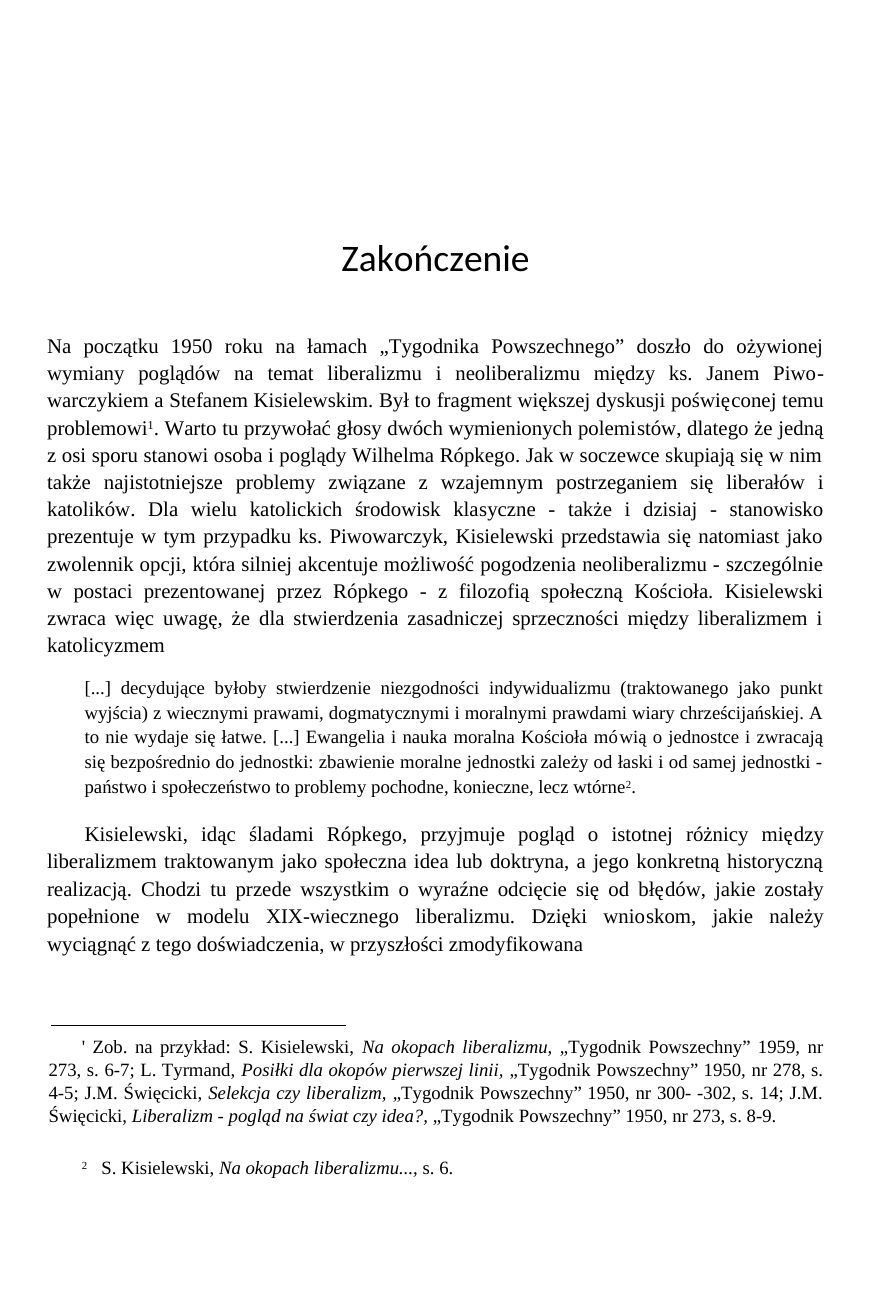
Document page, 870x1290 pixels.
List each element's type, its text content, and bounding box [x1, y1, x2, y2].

text Zakończenie [47, 234, 824, 280]
text Na początku 1950 roku na łamach „Tygodnika Powszechnego” doszło do ożywionej wymiany poglądów na temat liberalizmu i neoliberalizmu między ks. Janem Piwo­warczykiem a Stefanem Kisielewskim. Był to fragment większej dyskusji poświę­conej temu problemowi1. Warto tu przywołać głosy dwóch wymienionych polemi­stów, dlatego że jedną z osi sporu stanowi osoba i poglądy Wilhelma Rópkego. Jak w soczewce skupiają się w nim także najistotniejsze problemy związane z wzajem­nym postrzeganiem się liberałów i katolików. Dla wielu katolickich środowisk kla­syczne - także i dzisiaj - stanowisko prezentuje w tym przypadku ks. Piwowarczyk, Kisielewski przedstawia się natomiast jako zwolennik opcji, która silniej akcentuje możliwość pogodzenia neoliberalizmu - szczególnie w postaci prezentowanej przez Rópkego - z filozofią społeczną Kościoła. Kisielewski zwraca więc uwagę, że dla stwierdzenia zasadniczej sprzeczności między liberalizmem i katolicyzmem [47, 334, 824, 657]
text [...] decydujące byłoby stwierdzenie niezgodności indywidualizmu (traktowanego jako punkt wyjścia) z wiecznymi prawami, dogmatycznymi i moralnymi prawdami wiary chrześcijańskiej. A to nie wydaje się łatwe. [...] Ewangelia i nauka moralna Kościoła mó­wią o jednostce i zwracają się bezpośrednio do jednostki: zbawienie moralne jednostki zależy od łaski i od samej jednostki - państwo i społeczeństwo to problemy pochodne, konieczne, lecz wtórne2. [84, 677, 824, 798]
text ' Zob. na przykład: S. Kisielewski, Na okopach liberalizmu, „Tygodnik Powszechny” 1959, nr 273, s. 6-7; L. Tyrmand, Posiłki dla okopów pierwszej linii, „Tygodnik Powszechny” 1950, nr 278, s. 4-5; J.M. Święcicki, Selekcja czy liberalizm, „Tygodnik Powszechny” 1950, nr 300- -302, s. 14; J.M. Święcicki, Liberalizm - pogląd na świat czy idea?, „Tygodnik Powszechny” 1950, nr 273, s. 8-9. [48, 1036, 823, 1127]
text 2 S. Kisielewski, Na okopach liberalizmu..., s. 6. [48, 1157, 823, 1178]
text Kisielewski, idąc śladami Rópkego, przyjmuje pogląd o istotnej różnicy mię­dzy liberalizmem traktowanym jako społeczna idea lub doktryna, a jego konkretną historyczną realizacją. Chodzi tu przede wszystkim o wyraźne odcięcie się od błę­dów, jakie zostały popełnione w modelu XIX-wiecznego liberalizmu. Dzięki wnio­skom, jakie należy wyciągnąć z tego doświadczenia, w przyszłości zmodyfikowana [47, 822, 824, 956]
